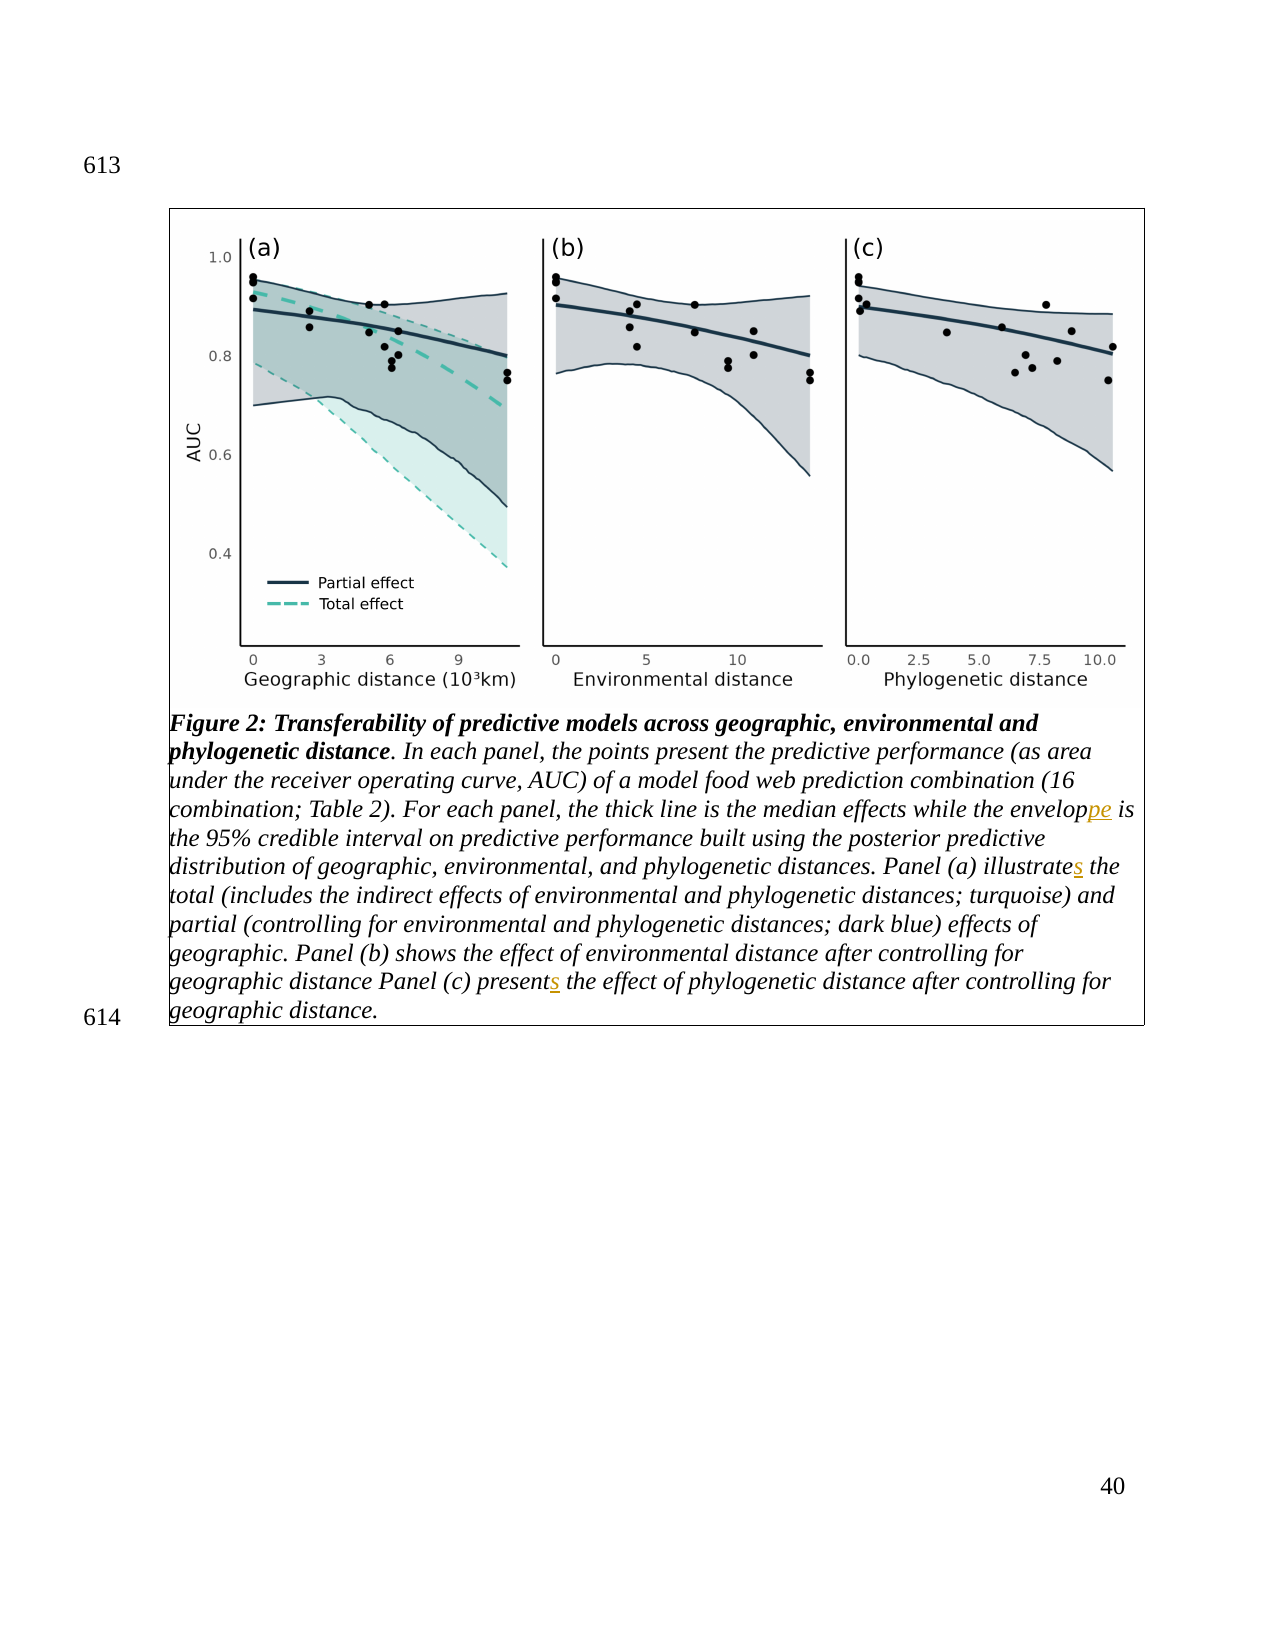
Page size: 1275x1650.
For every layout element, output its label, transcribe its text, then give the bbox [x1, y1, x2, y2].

picture [170, 220, 1144, 708]
text Figure 2: Transferability of predictive models across geographic, environmental and phylogenetic distance. In each panel, the points present the predictive performance (as area under the receiver operating curve, AUC) of a model food web prediction combination (16 combination; Table 2). For each panel, the thick line is the median effects while the enveloppe is the 95% credible interval on predictive performance built using the posterior predictive distribution of geographic, environmental, and phylogenetic distances. Panel (a) illustrates the total (includes the indirect effects of environmental and phylogenetic distances; turquoise) and partial (controlling for environmental and phylogenetic distances; dark blue) effects of geographic. Panel (b) shows the effect of environmental distance after controlling for geographic distance Panel (c) presents the effect of phylogenetic distance after controlling for geographic distance. [170, 708, 1144, 1024]
